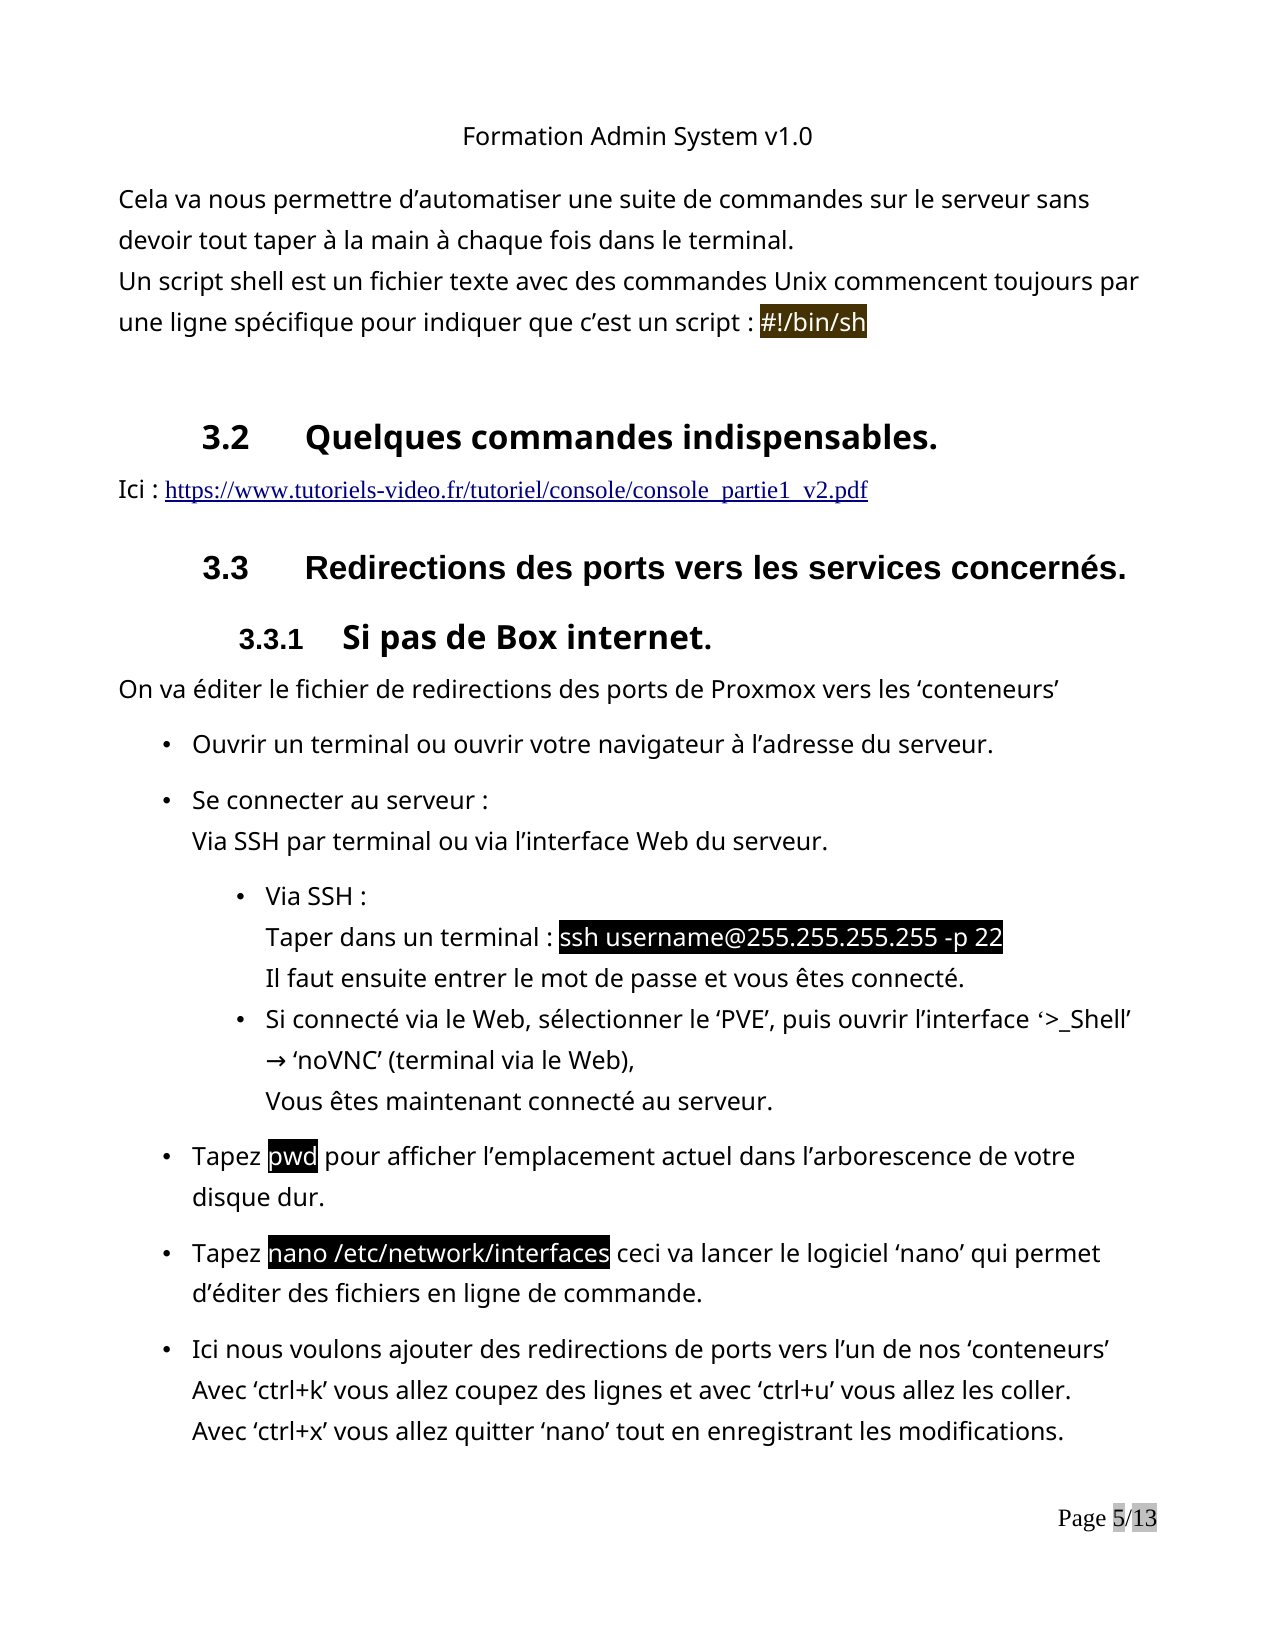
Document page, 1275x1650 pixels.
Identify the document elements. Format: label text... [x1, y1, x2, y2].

subtitle Quelques commandes indispensables. [193, 414, 1157, 459]
text Cela va nous permettre d’automatiser une suite de commandes sur le serveur sans devoir tout taper à la main à chaque fois dans le terminal. Un script shell est un fichier texte avec des commandes Unix commencent toujours par une ligne spécifique pour indiquer que c’est un script : #!/bin/sh [118, 182, 1157, 373]
list Tapez nano /etc/network/interfaces ceci va lancer le logiciel ‘nano’ qui permet d’éditer des fichiers en ligne de commande. [162, 1235, 1157, 1310]
list Se connecter au serveur : Via SSH par terminal ou via l’interface Web du serveur. [162, 783, 1157, 857]
list Via SSH : Taper dans un terminal : ssh username@255.255.255.255 -p 22 Il faut ensuite entrer le mot de passe et vous êtes connecté. [236, 879, 1157, 995]
subtitle Si pas de Box internet. [231, 613, 1157, 659]
text Ici : https://www.tutoriels-video.fr/tutoriel/console/console_partie1_v2.pdf [118, 472, 1157, 506]
list Si connecté via le Web, sélectionner le ‘PVE’, puis ouvrir l’interface ‘>_Shell’ → ‘noVNC’ (terminal via le Web), Vous êtes maintenant connecté au serveur. [236, 1002, 1157, 1117]
text On va éditer le fichier de redirections des ports de Proxmox vers les ‘conteneurs’ [118, 671, 1157, 705]
list Ici nous voulons ajouter des redirections de ports vers l’un de nos ‘conteneurs’ Avec ‘ctrl+k’ vous allez coupez des lignes et avec ‘ctrl+u’ vous allez les coller. Avec ‘ctrl+x’ vous allez quitter ‘nano’ tout en enregistrant les modifications. [162, 1332, 1157, 1447]
list Ouvrir un terminal ou ouvrir votre navigateur à l’adresse du serveur. [162, 727, 1157, 761]
subtitle Redirections des ports vers les services concernés. [193, 548, 1157, 586]
list Tapez pwd pour afficher l’emplacement actuel dans l’arborescence de votre disque dur. [162, 1139, 1157, 1214]
